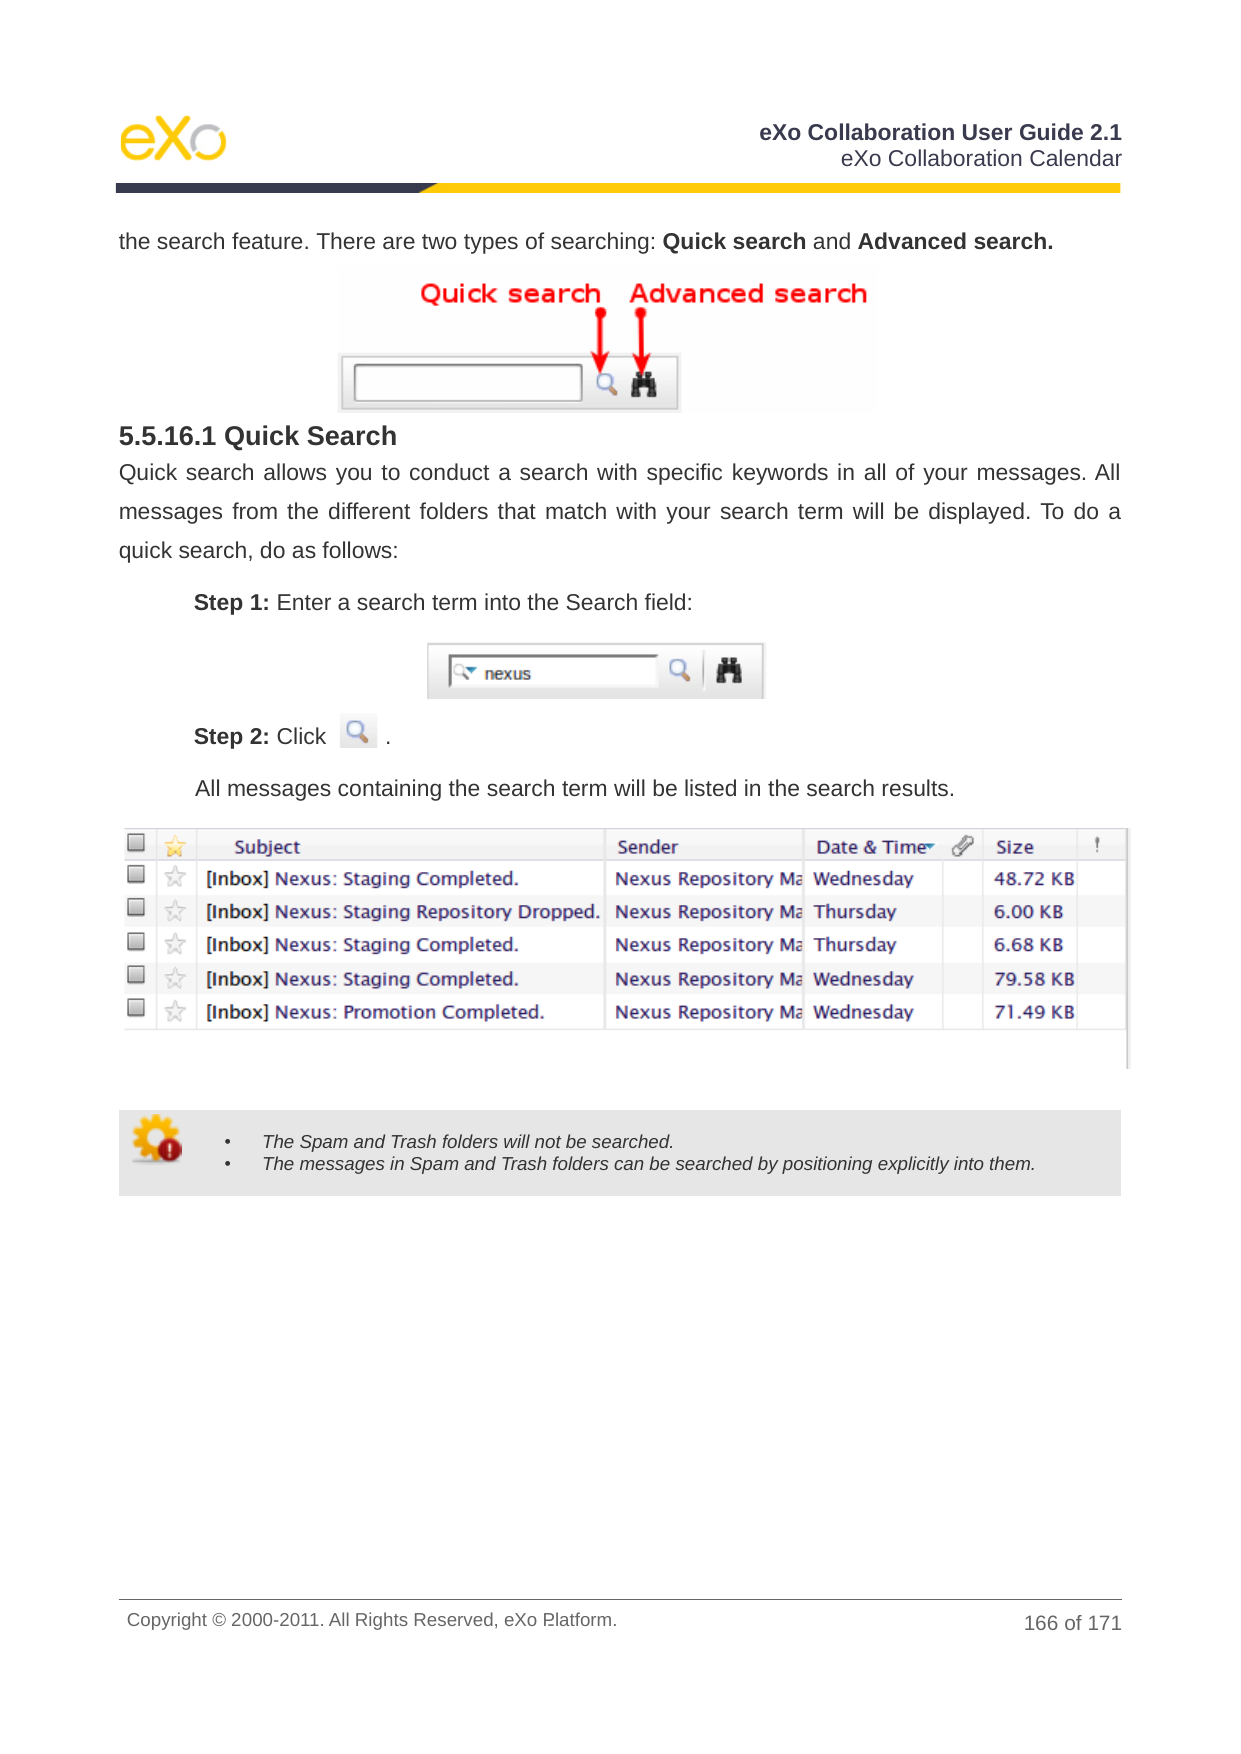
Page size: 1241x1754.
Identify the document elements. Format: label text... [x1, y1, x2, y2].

text the search feature. There are two types of searching: Quick search and Advanced search. [118, 228, 1122, 254]
subtitle Quick Search [118, 413, 1122, 451]
list All messages containing the search term will be listed in the search results. [157, 775, 1122, 801]
picture [115, 183, 1121, 193]
picture [337, 265, 878, 413]
text Quick search allows you to conduct a search with specific keywords in all of your messages. All messages from the different folders that match with your search term will be displayed. To do a quick search, do as follows: [118, 458, 1122, 564]
picture [339, 713, 378, 748]
table_header [119, 1110, 187, 1196]
picture [109, 828, 1131, 1069]
picture [427, 642, 767, 699]
list Step 2: Click . [156, 635, 1122, 755]
picture [120, 115, 227, 161]
table_header The Spam and Trash folders will not be searched. The messages in Spam and Trash folders can be searched by positioning explicitly into them. [187, 1110, 1121, 1196]
list Step 1: Enter a search term into the Search field: [156, 589, 1122, 615]
picture [131, 1114, 182, 1165]
